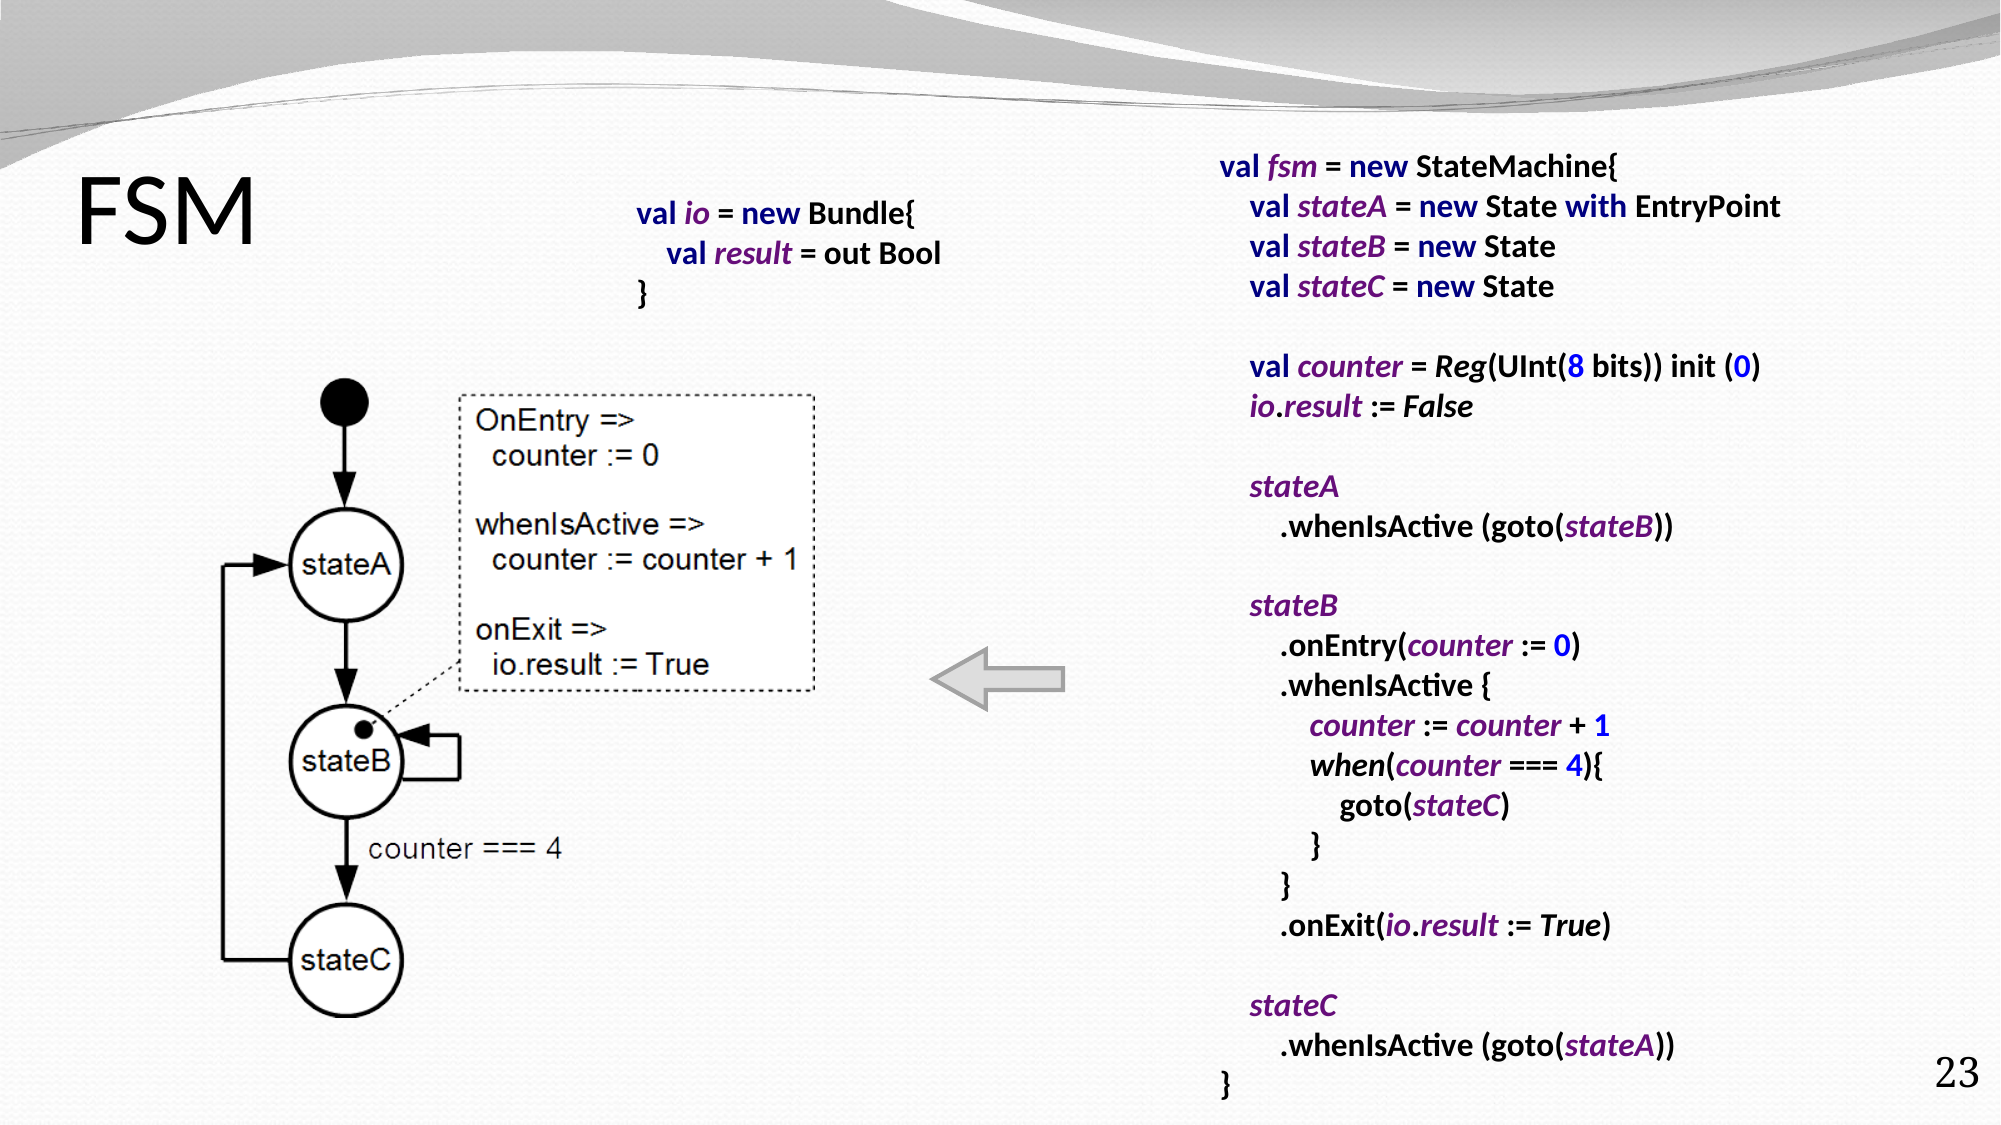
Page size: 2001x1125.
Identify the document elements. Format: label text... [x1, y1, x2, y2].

text_box val fsm = new StateMachine{ val stateA = new State with EntryPoint val stateB = new State val stateC = new State val counter = Reg(UInt(8 bits)) init (0) io.result := False stateA .whenIsActive (goto(stateB)) stateB .onEntry(counter := 0) .whenIsActive { counter := counter + 1 when(counter === 4){ goto(stateC) } } .onExit(io.result := True) stateC .whenIsActive (goto(stateA)) } [1204, 136, 1797, 1111]
text_box val io = new Bundle{ val result = out Bool } [621, 183, 957, 319]
text_box [933, 649, 1063, 709]
title FSM [75, 78, 1471, 266]
picture [0, 0, 2001, 1125]
text_box [1813, 1042, 1981, 1103]
